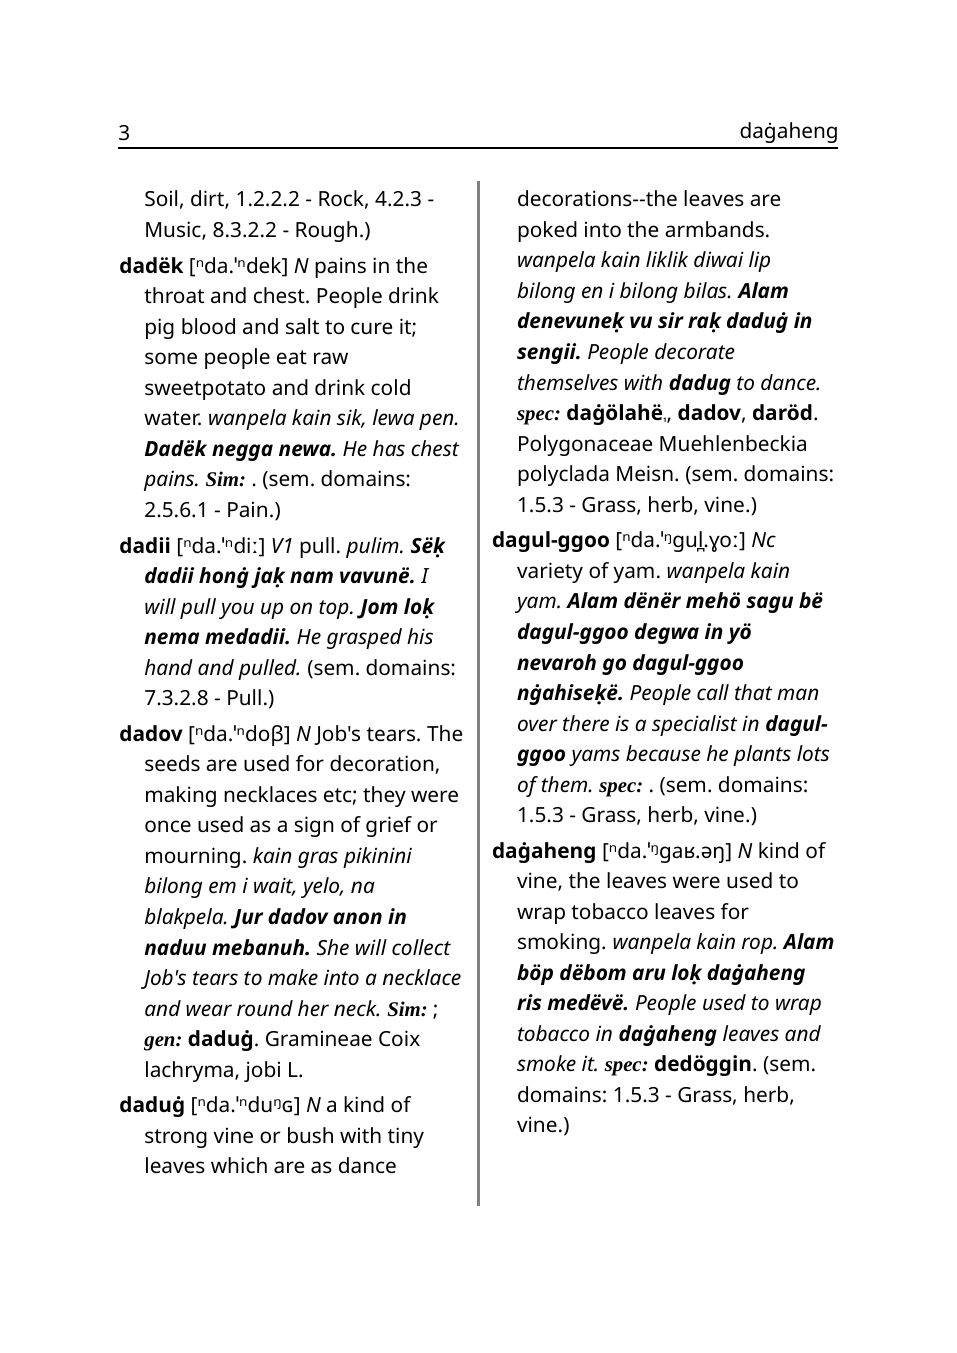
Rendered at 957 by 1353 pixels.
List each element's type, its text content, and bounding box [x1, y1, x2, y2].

text dagul-ggoo [ⁿda.ˈᵑɡul̪.ɣoː] Nc variety of yam. wanpela kain yam. Alam dënër mehö sagu bë dagul-ggoo degwa in yö nevaroh go dagul-ggoo nġahiseḳë. People call that man over there is a specialist in dagul-ggoo yams because he plants lots of them. spec: . (sem. domains: 1.5.3 - Grass, herb, vine.) [492, 522, 837, 833]
text daġaheng [ⁿda.ˈᵑɡaʁ.əŋ] N kind of vine, the leaves were used to wrap tobacco leaves for smoking. wanpela kain rop. Alam böp dëbom aru loḳ daġaheng ris medëvë. People used to wrap tobacco in daġaheng leaves and smoke it. spec: dedöggin. (sem. domains: 1.5.3 - Grass, herb, vine.) [492, 833, 837, 1143]
text dadii [ⁿda.ˈⁿdiː] V1 pull. pulim. Sëḳ dadii honġ jaḳ nam vavunë. I will pull you up on top. Jom loḳ nema medadii. He grasped his hand and pulled. (sem. domains: 7.3.2.8 - Pull.) [119, 528, 465, 716]
text dadov [ⁿda.ˈⁿdoβ] N Job's tears. The seeds are used for decoration, making necklaces etc; they were once used as a sign of grief or mourning. kain gras pikinini bilong em i wait, yelo, na blakpela. Jur dadov anon in naduu mebanuh. She will collect Job's tears to make into a necklace and wear round her neck. Sim: ; gen: daduġ. Gramineae Coix lachryma, jobi L. [119, 716, 465, 1087]
text daduġ [ⁿda.ˈⁿduᵑɢ] N a kind of strong vine or bush with tiny leaves which are as dance [119, 1087, 465, 1184]
text decorations--the leaves are poked into the armbands. wanpela kain liklik diwai lip bilong en i bilong bilas. Alam denevuneḳ vu sir raḳ daduġ in sengii. People decorate themselves with dadug to dance. spec: daġölahë1, dadov, daröd. Polygonaceae Muehlenbeckia polyclada Meisn. (sem. domains: 1.5.3 - Grass, herb, vine.) [492, 183, 837, 522]
text - Soil, dirt, 1.2.2.2 - Rock, 4.2.3 - Music, 8.3.2.2 - Rough.) [119, 183, 465, 248]
text dadëk [ⁿda.ˈⁿdek] N pains in the throat and chest. People drink pig blood and salt to cure it; some people eat raw sweetpotato and drink cold water. wanpela kain sik, lewa pen. Dadëk negga newa. He has chest pains. Sim: . (sem. domains: 2.5.6.1 - Pain.) [119, 248, 465, 528]
